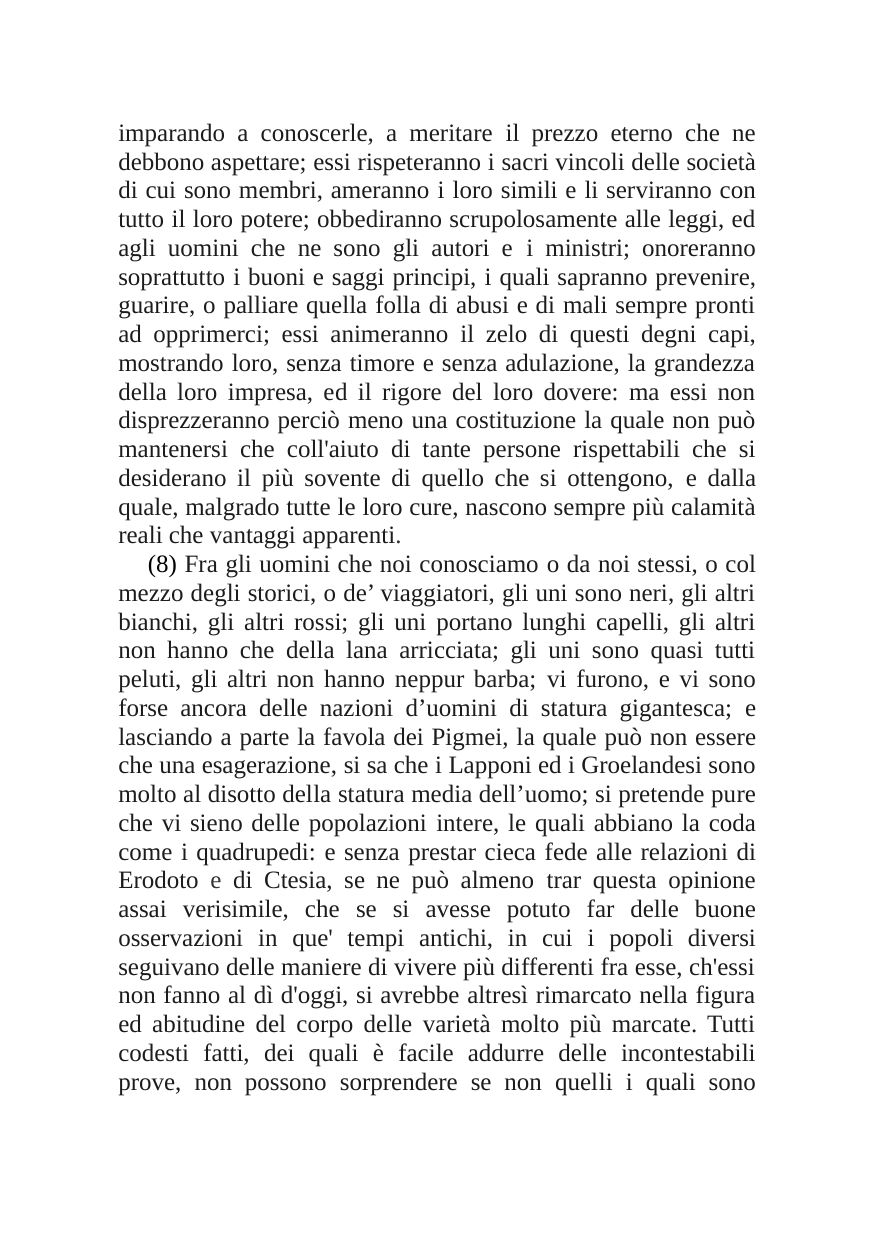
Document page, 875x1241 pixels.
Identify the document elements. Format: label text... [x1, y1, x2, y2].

text Fra gli uomini che noi conosciamo o da noi stessi, o col mezzo degli storici, o de’ viaggiatori, gli uni sono neri, gli altri bianchi, gli altri rossi; gli uni portano lunghi capelli, gli altri non hanno che della lana arricciata; gli uni sono quasi tutti peluti, gli altri non hanno neppur barba; vi furono, e vi sono forse ancora delle nazioni d’uomini di statura gigantesca; e lasciando a parte la favola dei Pigmei, la quale può non essere che una esagerazione, si sa che i Lapponi ed i Groelandesi sono molto al disotto della statura media dell’uomo; si pretende pure che vi sieno delle popolazioni intere, le quali abbiano la coda come i quadrupedi: e senza prestar cieca fede alle relazioni di Erodoto e di Ctesia, se ne può almeno trar questa opinione assai verisimile, che se si avesse potuto far delle buone osservazioni in que' tempi antichi, in cui i popoli diversi seguivano delle maniere di vivere più differenti fra esse, ch'essi non fanno al dì d'oggi, si avrebbe altresì rimarcato nella figura ed abitudine del corpo delle varietà molto più marcate. Tutti codesti fatti, dei quali è facile addurre delle incontestabili prove, non possono sorprendere se non quelli i quali sono [118, 549, 756, 1096]
text imparando a conoscerle, a meritare il prezzo eterno che ne debbono aspettare; essi rispeteranno i sacri vincoli delle società di cui sono membri, ameranno i loro simili e li serviranno con tutto il loro potere; obbediranno scrupolosamente alle leggi, ed agli uomini che ne sono gli autori e i ministri; onoreranno soprattutto i buoni e saggi principi, i quali sapranno prevenire, guarire, o palliare quella folla di abusi e di mali sempre pronti ad opprimerci; essi animeranno il zelo di questi degni capi, mostrando loro, senza timore e senza adulazione, la grandezza della loro impresa, ed il rigore del loro dovere: ma essi non disprezzeranno perciò meno una costituzione la quale non può mantenersi che coll'aiuto di tante persone rispettabili che si desiderano il più sovente di quello che si ottengono, e dalla quale, malgrado tutte le loro cure, nascono sempre più calamità reali che vantaggi apparenti. [118, 118, 756, 549]
